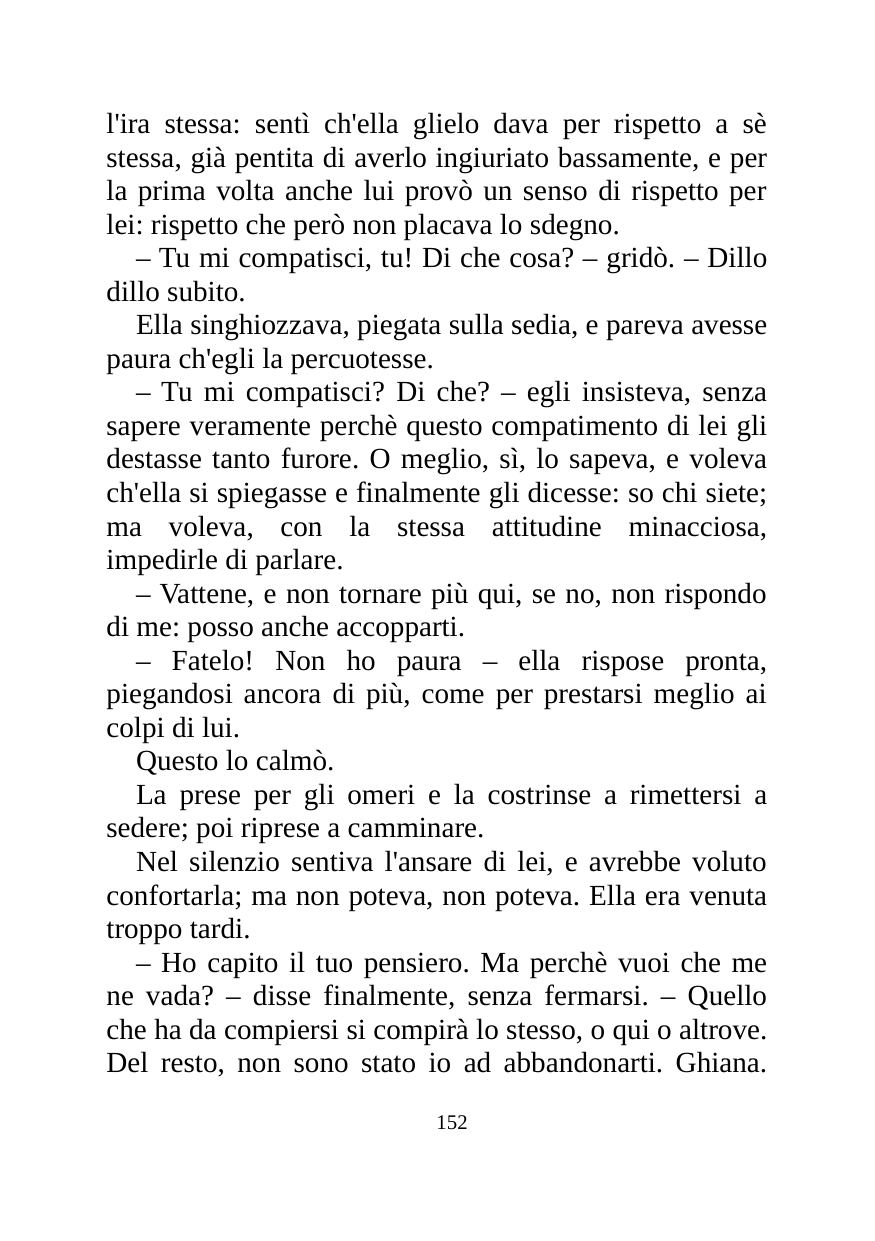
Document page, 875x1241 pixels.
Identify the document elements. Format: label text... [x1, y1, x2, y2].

text – Tu mi compatisci? Di che? – egli insisteva, senza sapere veramente perchè questo compatimento di lei gli destasse tanto furore. O meglio, sì, lo sapeva, e voleva ch'ella si spiegasse e finalmente gli dicesse: so chi siete; ma voleva, con la stessa attitudine minacciosa, impedirle di parlare. [106, 374, 768, 576]
text Ella singhiozzava, piegata sulla sedia, e pareva avesse paura ch'egli la percuotesse. [106, 307, 768, 374]
text La prese per gli omeri e la costrinse a rimettersi a sedere; poi riprese a camminare. [106, 777, 768, 844]
text – Fatelo! Non ho paura – ella rispose pronta, piegandosi ancora di più, come per prestarsi meglio ai colpi di lui. [106, 643, 768, 743]
text – Vattene, e non tornare più qui, se no, non rispondo di me: posso anche accopparti. [106, 576, 768, 643]
text – Tu mi compatisci, tu! Di che cosa? – gridò. – Dillo dillo subito. [106, 240, 768, 307]
text Nel silenzio sentiva l'ansare di lei, e avrebbe voluto confortarla; ma non poteva, non poteva. Ella era venuta troppo tardi. [106, 844, 768, 945]
text Questo lo calmò. [106, 743, 768, 777]
text – Ho capito il tuo pensiero. Ma perchè vuoi che me ne vada? – disse finalmente, senza fermarsi. – Quello che ha da compiersi si compirà lo stesso, o qui o altrove. Del resto, non sono stato io ad abbandonarti. Ghiana. [106, 945, 768, 1079]
text l'ira stessa: sentì ch'ella glielo dava per rispetto a sè stessa, già pentita di averlo ingiuriato bassamente, e per la prima volta anche lui provò un senso di rispetto per lei: rispetto che però non placava lo sdegno. [106, 106, 768, 240]
